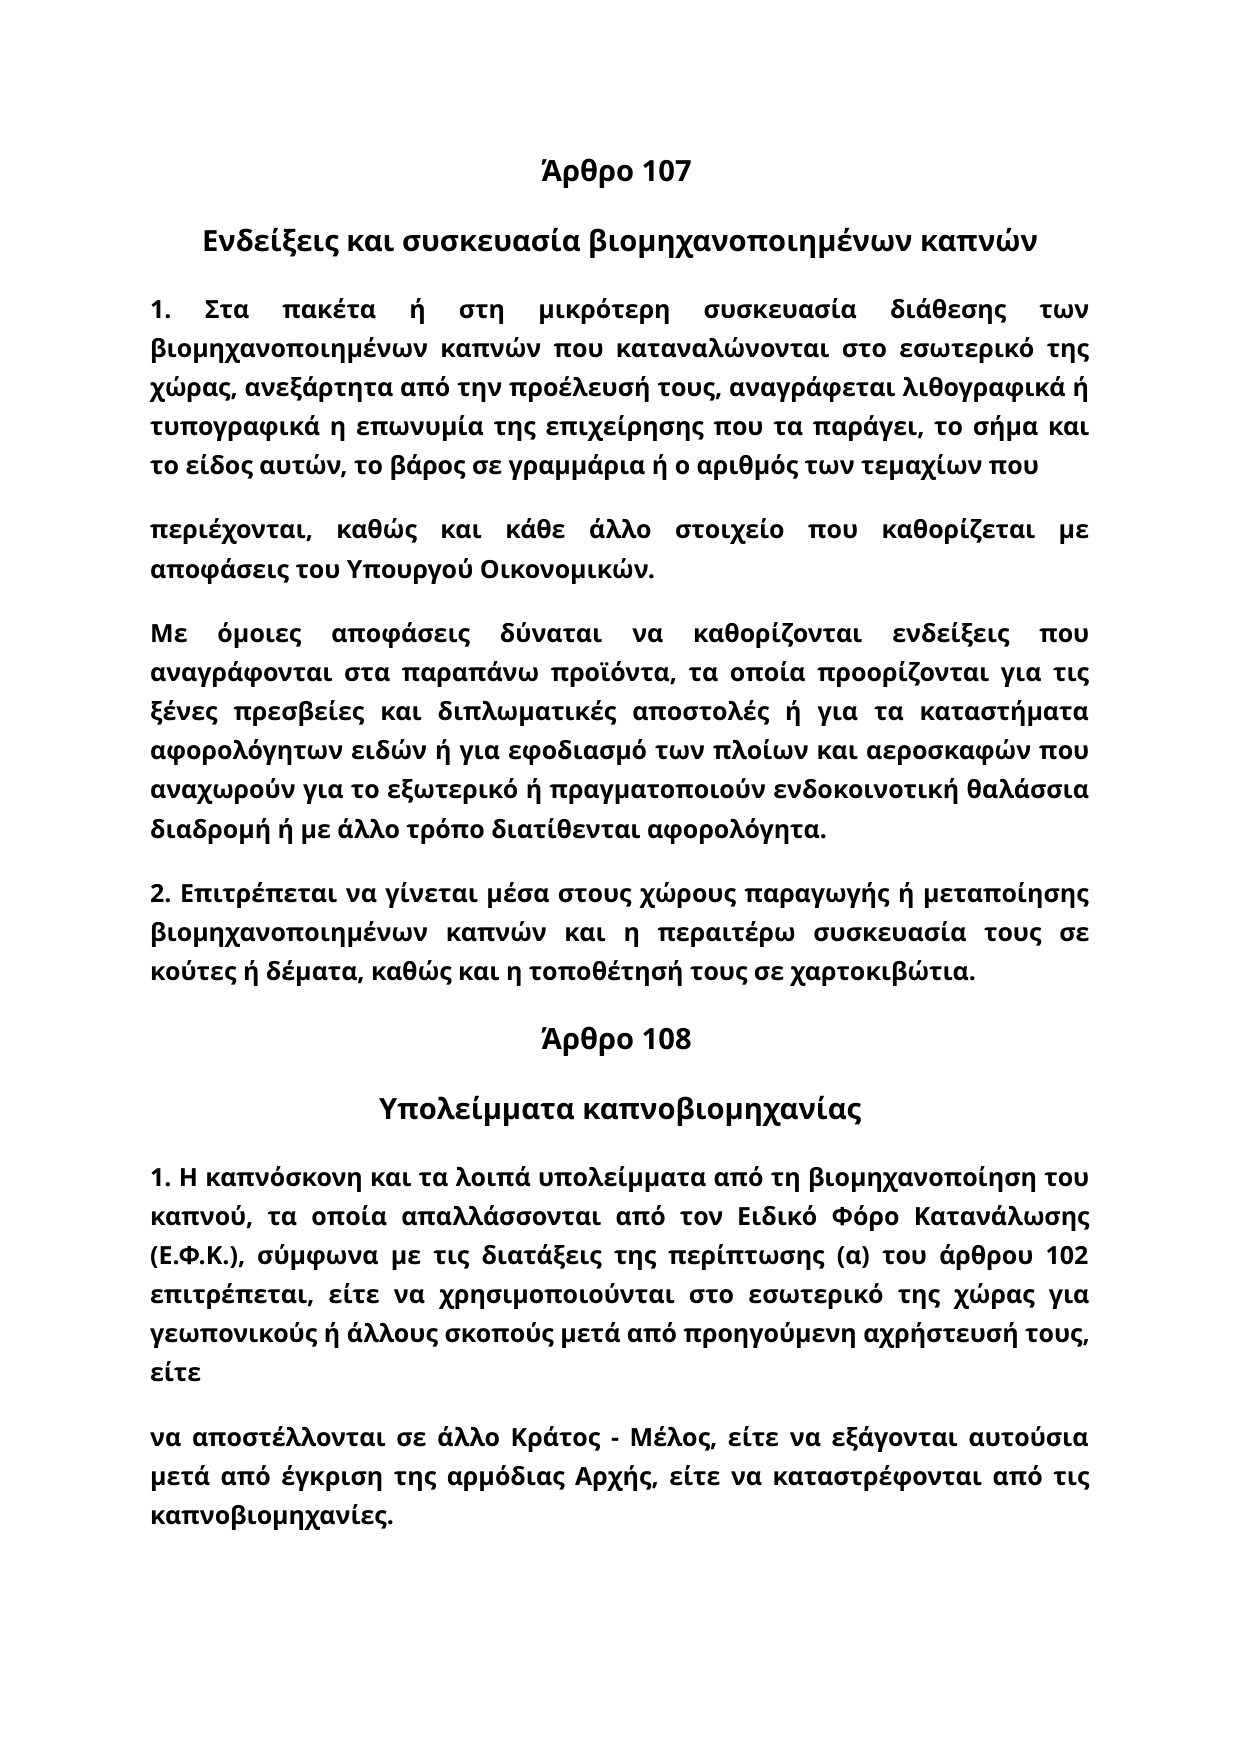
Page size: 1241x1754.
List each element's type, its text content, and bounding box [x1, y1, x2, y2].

text να αποστέλλονται σε άλλο Κράτος - Μέλος, είτε να εξάγονται αυτούσια μετά από έγκριση της αρμόδιας Αρχής, είτε να καταστρέφονται από τις καπνοβιομηχανίες. [150, 1419, 1090, 1532]
text 1. Η καπνόσκονη και τα λοιπά υπολείμματα από τη βιομηχανοποίηση του καπνού, τα οποία απαλλάσσονται από τον Ειδικό Φόρο Κατανάλωσης (Ε.Φ.Κ.), σύμφωνα με τις διατάξεις της περίπτωσης (α) του άρθρου 102 επιτρέπεται, είτε να χρησιμοποιούνται στο εσωτερικό της χώρας για γεωπονικούς ή άλλους σκοπούς μετά από προηγούμενη αχρήστευσή τους, είτε [150, 1159, 1090, 1389]
text 2. Επιτρέπεται να γίνεται μέσα στους χώρους παραγωγής ή μεταποίησης βιομηχανοποιημένων καπνών και η περαιτέρω συσκευασία τους σε κούτες ή δέματα, καθώς και η τοποθέτησή τους σε χαρτοκιβώτια. [150, 875, 1090, 988]
subtitle Άρθρο 107 [150, 150, 1090, 190]
subtitle Ενδείξεις και συσκευασία βιομηχανοποιημένων καπνών [150, 221, 1090, 260]
text 1. Στα πακέτα ή στη μικρότερη συσκευασία διάθεσης των βιομηχανοποιημένων καπνών που καταναλώνονται στο εσωτερικό της χώρας, ανεξάρτητα από την προέλευσή τους, αναγράφεται λιθογραφικά ή τυπογραφικά η επωνυμία της επιχείρησης που τα παράγει, το σήμα και το είδος αυτών, το βάρος σε γραμμάρια ή ο αριθμός των τεμαχίων που [150, 291, 1090, 482]
subtitle Υπολείμματα καπνοβιομηχανίας [150, 1088, 1090, 1128]
text Με όμοιες αποφάσεις δύναται να καθορίζονται ενδείξεις που αναγράφονται στα παραπάνω προϊόντα, τα οποία προορίζονται για τις ξένες πρεσβείες και διπλωματικές αποστολές ή για τα καταστήματα αφορολόγητων ειδών ή για εφοδιασμό των πλοίων και αεροσκαφών που αναχωρούν για το εξωτερικό ή πραγματοποιούν ενδοκοινοτική θαλάσσια διαδρομή ή με άλλο τρόπο διατίθενται αφορολόγητα. [150, 615, 1090, 845]
subtitle Άρθρο 108 [150, 1018, 1090, 1058]
text περιέχονται, καθώς και κάθε άλλο στοιχείο που καθορίζεται με αποφάσεις του Υπουργού Οικονομικών. [150, 512, 1090, 585]
